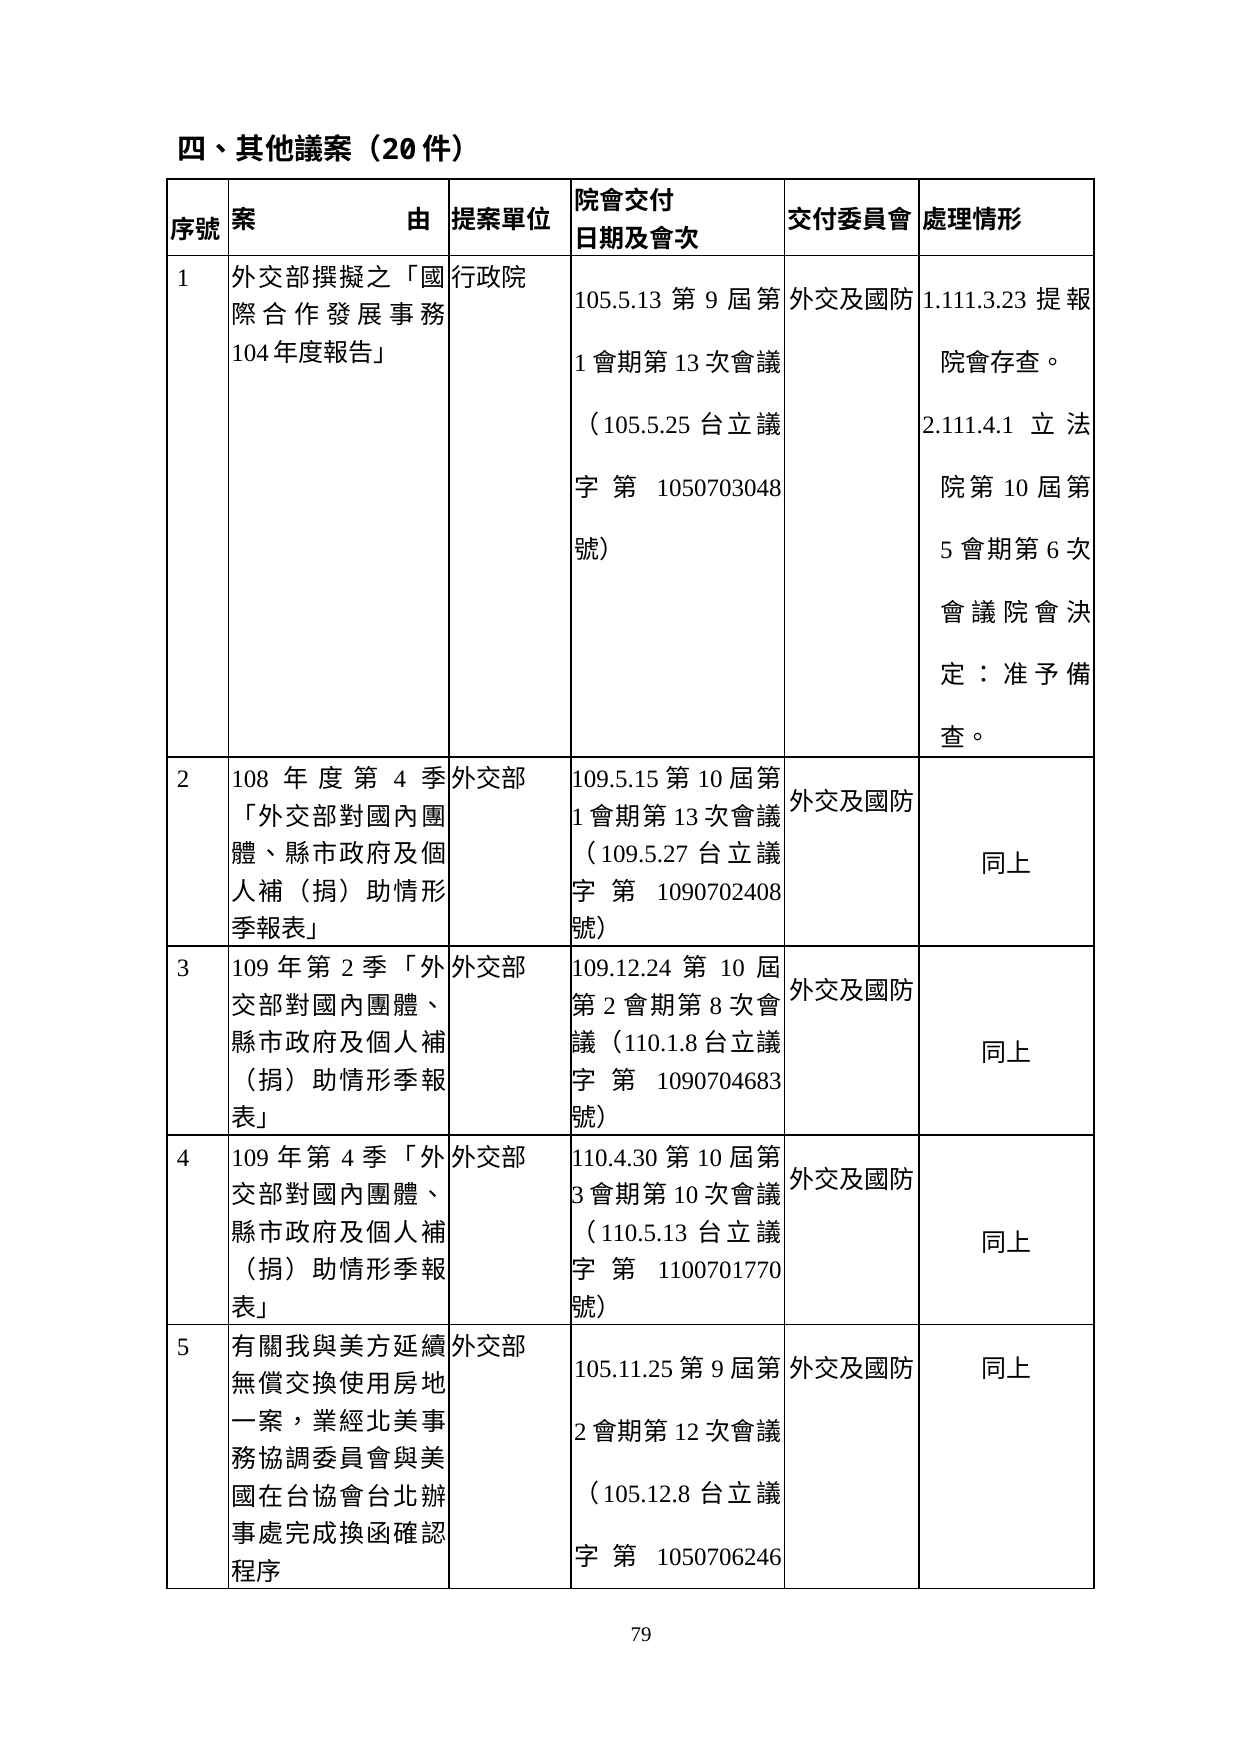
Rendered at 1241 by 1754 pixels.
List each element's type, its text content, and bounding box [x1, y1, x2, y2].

table_cell 同上 [920, 1325, 1093, 1587]
subtitle 四、其他議案（20件） [177, 105, 1104, 168]
table_cell 109年第4季「外交部對國內團體、縣市政府及個人補（捐）助情形季報表」 [229, 1136, 448, 1323]
table_cell 外交部 [450, 1325, 570, 1587]
table_cell 同上 [920, 947, 1093, 1134]
table_cell 外交部 [450, 758, 570, 945]
table_cell 行政院 [450, 256, 570, 756]
table_cell 外交部撰擬之「國際合作發展事務104年度報告」 [229, 256, 448, 756]
table_cell 外交及國防 [785, 947, 918, 1134]
table_header 交付委員會 [785, 180, 918, 255]
table_cell 105.11.25第9屆第2會期第12次會議（105.12.8台立議字第1050706246 [572, 1325, 784, 1587]
table_cell 109.12.24第10屆第2會期第8次會議（110.1.8台立議字第1090704683號） [572, 947, 784, 1134]
table_cell 108年度第4季「外交部對國內團體、縣市政府及個人補（捐）助情形季報表」 [229, 758, 448, 945]
table_header 序號 [168, 180, 228, 255]
table_cell 109.5.15第10屆第1會期第13次會議（109.5.27台立議字第1090702408號） [572, 758, 784, 945]
table_cell [168, 758, 228, 945]
table_cell 外交及國防 [785, 758, 918, 945]
table_cell 外交部 [450, 1136, 570, 1323]
table_cell [168, 1325, 228, 1587]
table_cell 1.111.3.23提報院會存查。 2.111.4.1立法院第10屆第5會期第6次會議院會決定：准予備查。 [920, 256, 1093, 756]
table_cell [168, 1136, 228, 1323]
table_header 院會交付 日期及會次 [572, 180, 784, 255]
table_cell [168, 256, 228, 756]
table_cell [168, 947, 228, 1134]
table_header 案 由 [229, 180, 448, 255]
table_cell 有關我與美方延續無償交換使用房地一案，業經北美事務協調委員會與美國在台協會台北辦事處完成換函確認程序 [229, 1325, 448, 1587]
table_cell 外交部 [450, 947, 570, 1134]
table_cell 109年第2季「外交部對國內團體、縣市政府及個人補（捐）助情形季報表」 [229, 947, 448, 1134]
table_cell 同上 [920, 758, 1093, 945]
table_cell 外交及國防 [785, 1136, 918, 1323]
table_cell 外交及國防 [785, 1325, 918, 1587]
table_cell 外交及國防 [785, 256, 918, 756]
table_cell 同上 [920, 1136, 1093, 1323]
table_header 提案單位 [450, 180, 570, 255]
table_cell 110.4.30第10屆第3會期第10次會議（110.5.13台立議字第1100701770號） [572, 1136, 784, 1323]
table_header 處理情形 [920, 180, 1093, 255]
table_cell 105.5.13第9屆第1會期第13次會議（105.5.25台立議字第1050703048號） [572, 256, 784, 756]
